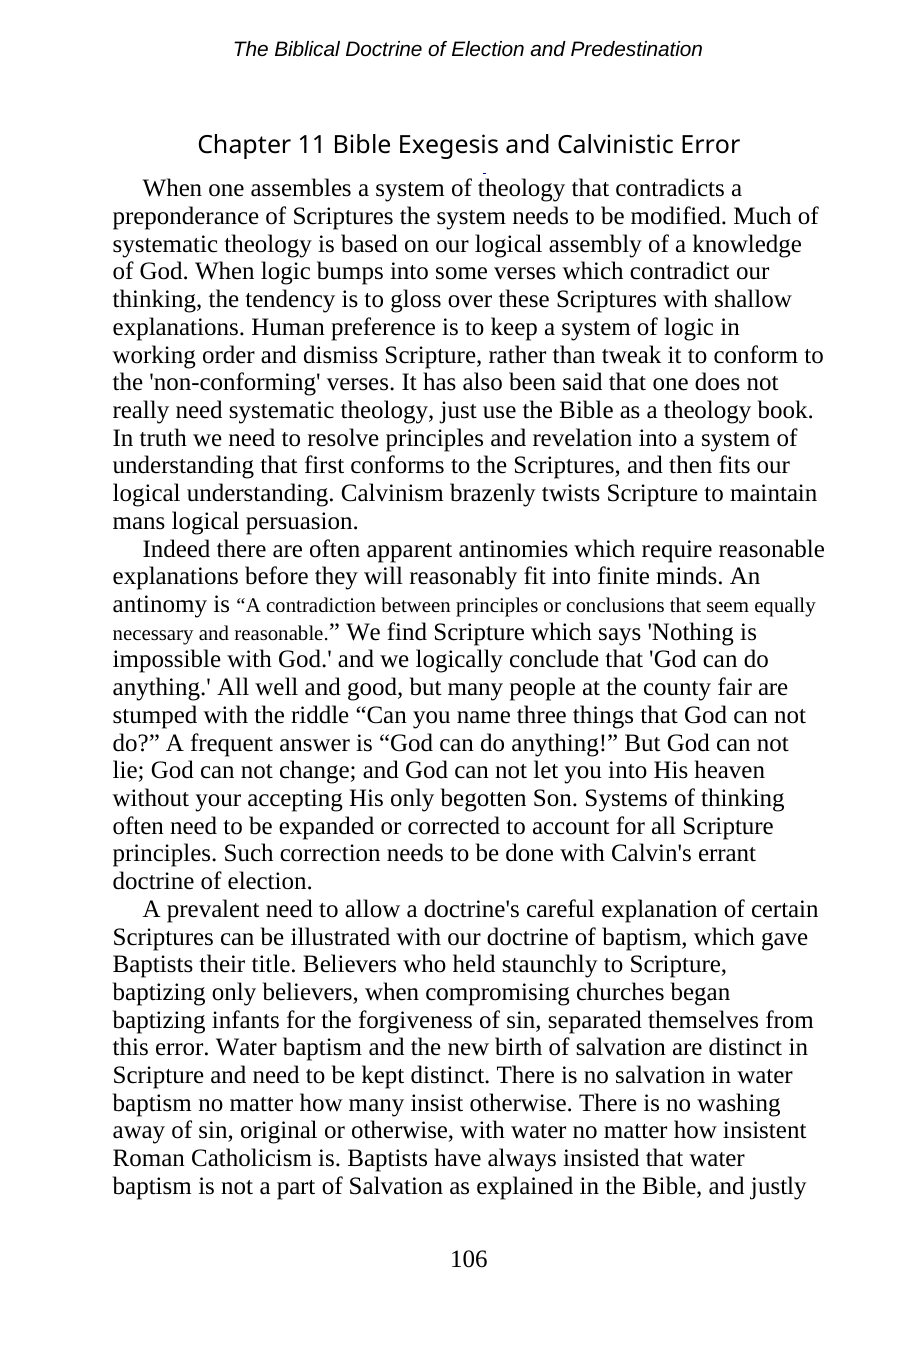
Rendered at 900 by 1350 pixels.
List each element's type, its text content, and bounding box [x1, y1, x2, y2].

text Indeed there are often apparent antinomies which require reasonable explanations before they will reasonably fit into finite minds. An antinomy is “A contradiction between principles or conclusions that seem equally necessary and reasonable.” We find Scripture which says 'Nothing is impossible with God.' and we logically conclude that 'God can do anything.' All well and good, but many people at the county fair are stumped with the riddle “Can you name three things that God can not do?” A frequent answer is “God can do anything!” But God can not lie; God can not change; and God can not let you into His heaven without your accepting His only begotten Son. Systems of thinking often need to be expanded or corrected to account for all Scripture principles. Such correction needs to be done with Calvin's errant doctrine of election. [112, 535, 825, 895]
subtitle Chapter 11 Bible Exegesis and Calvinistic Error [112, 127, 825, 161]
text When one assembles a system of theology that contradicts a preponderance of Scriptures the system needs to be modified. Much of systematic theology is based on our logical assembly of a knowledge of God. When logic bumps into some verses which contradict our thinking, the tendency is to gloss over these Scriptures with shallow explanations. Human preference is to keep a system of logic in working order and dismiss Scripture, rather than tweak it to conform to the 'non-conforming' verses. It has also been said that one does not really need systematic theology, just use the Bible as a theology book. In truth we need to resolve principles and revelation into a system of understanding that first conforms to the Scriptures, and then fits our logical understanding. Calvinism brazenly twists Scripture to maintain mans logical persuasion. [112, 174, 825, 535]
text A prevalent need to allow a doctrine's careful explanation of certain Scriptures can be illustrated with our doctrine of baptism, which gave Baptists their title. Believers who held staunchly to Scripture, baptizing only believers, when compromising churches began baptizing infants for the forgiveness of sin, separated themselves from this error. Water baptism and the new birth of salvation are distinct in Scripture and need to be kept distinct. There is no salvation in water baptism no matter how many insist otherwise. There is no washing away of sin, original or otherwise, with water no matter how insistent Roman Catholicism is. Baptists have always insisted that water baptism is not a part of Salvation as explained in the Bible, and justly [112, 895, 825, 1200]
